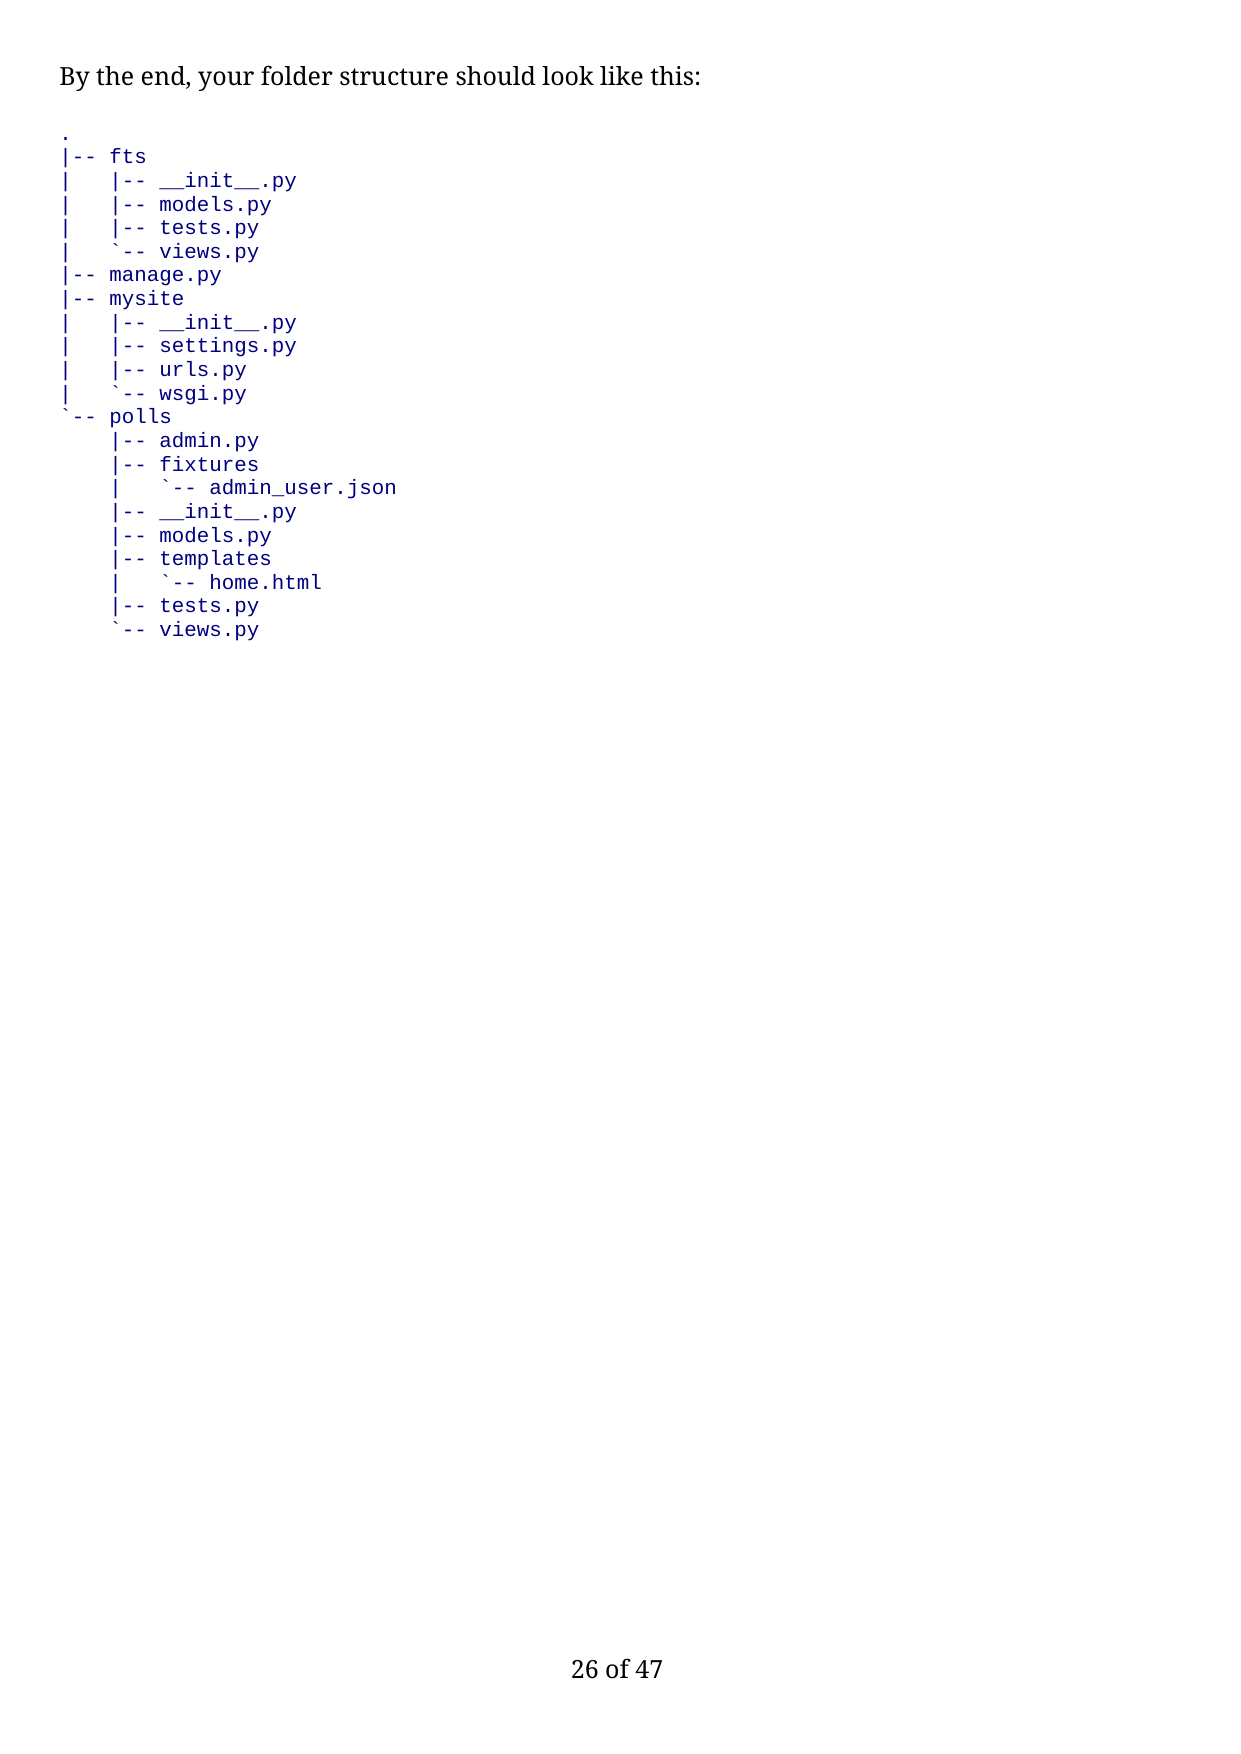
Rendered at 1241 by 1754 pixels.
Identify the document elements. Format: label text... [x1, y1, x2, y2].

text |-- mysite [59, 288, 1181, 312]
text . [59, 123, 1181, 146]
text |-- fts [59, 146, 1181, 170]
text | `-- views.py [59, 241, 1181, 264]
text |-- __init__.py [59, 501, 1181, 524]
text |-- manage.py [59, 264, 1181, 288]
text |-- models.py [59, 524, 1181, 548]
text | `-- home.html [59, 572, 1181, 596]
text By the end, your folder structure should look like this: [59, 59, 1181, 93]
text | |-- __init__.py [59, 312, 1181, 335]
text |-- tests.py [59, 596, 1181, 619]
text | |-- urls.py [59, 359, 1181, 383]
text | |-- tests.py [59, 217, 1181, 241]
text `-- polls [59, 406, 1181, 430]
text | `-- wsgi.py [59, 383, 1181, 406]
text |-- templates [59, 548, 1181, 572]
text | |-- settings.py [59, 335, 1181, 359]
text | |-- models.py [59, 193, 1181, 217]
text | |-- __init__.py [59, 170, 1181, 193]
text | `-- admin_user.json [59, 477, 1181, 501]
text |-- fixtures [59, 454, 1181, 477]
text |-- admin.py [59, 430, 1181, 454]
text `-- views.py [59, 619, 1181, 643]
